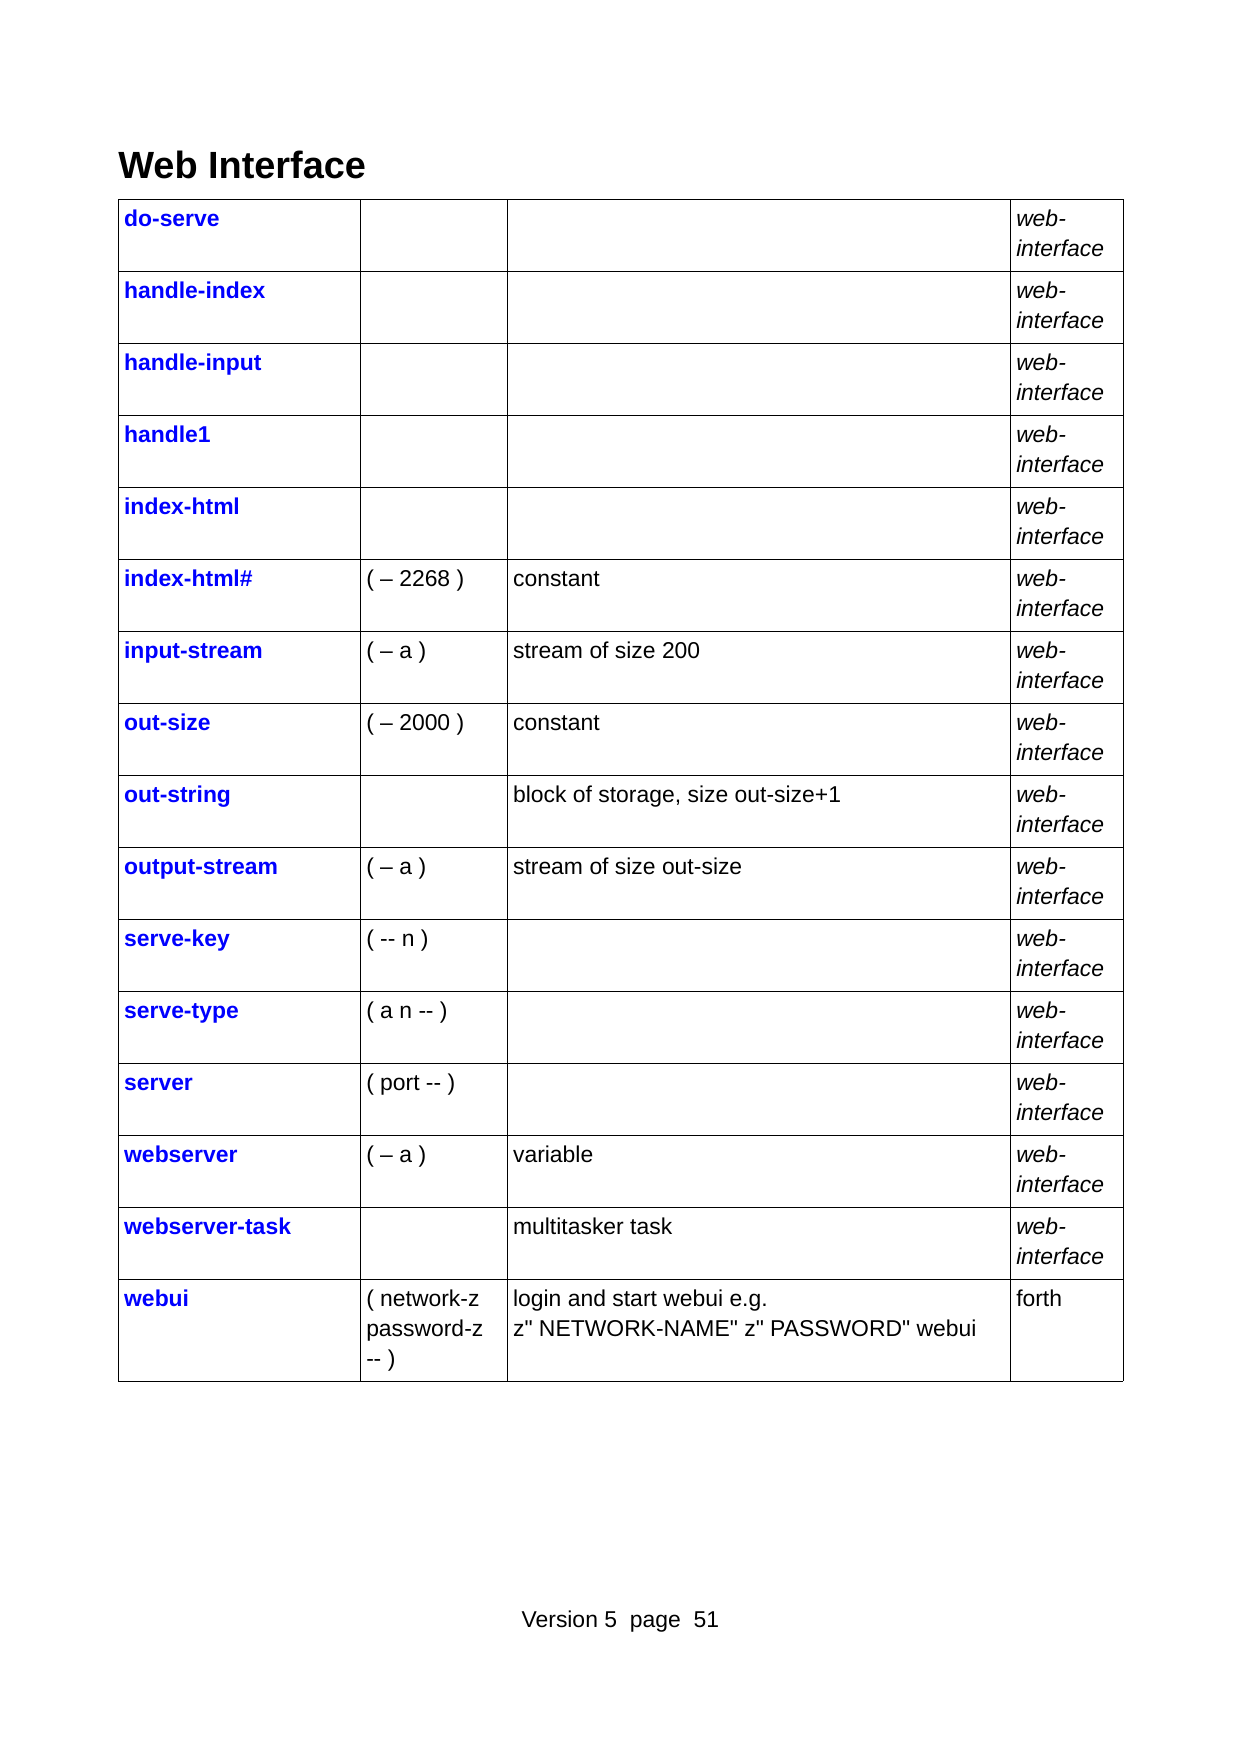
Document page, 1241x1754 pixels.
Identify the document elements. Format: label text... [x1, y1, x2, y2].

table_cell ( network-z password-z -- ) [361, 1280, 507, 1381]
table_cell variable [508, 1136, 1010, 1207]
table_cell block of storage, size out-size+1 [508, 776, 1010, 847]
table_cell stream of size out-size [508, 848, 1010, 919]
table_cell web-interface [1011, 704, 1123, 775]
table_cell web-interface [1011, 416, 1123, 487]
table_cell multitasker task [508, 1208, 1010, 1279]
table_cell webserver-task [119, 1208, 360, 1279]
table_cell web-interface [1011, 272, 1123, 343]
table_cell input-stream [119, 632, 360, 703]
table_cell web-interface [1011, 560, 1123, 631]
table_cell webui [119, 1280, 360, 1381]
table_cell ( -- n ) [361, 920, 507, 991]
table_cell out-string [119, 776, 360, 847]
table_cell forth [1011, 1280, 1123, 1381]
table_cell [361, 1208, 507, 1279]
subtitle Web Interface [118, 143, 1122, 187]
table_cell handle-index [119, 272, 360, 343]
table_cell [361, 416, 507, 487]
table_cell [361, 344, 507, 415]
table_cell ( – 2000 ) [361, 704, 507, 775]
table_cell web-interface [1011, 920, 1123, 991]
table_cell handle1 [119, 416, 360, 487]
table_cell server [119, 1064, 360, 1135]
table_cell handle-input [119, 344, 360, 415]
table_cell web-interface [1011, 632, 1123, 703]
table_cell [508, 488, 1010, 559]
table_cell out-size [119, 704, 360, 775]
table_cell [508, 416, 1010, 487]
table_cell index-html# [119, 560, 360, 631]
table_cell stream of size 200 [508, 632, 1010, 703]
table_cell [508, 920, 1010, 991]
table_cell web-interface [1011, 1064, 1123, 1135]
table_cell ( – a ) [361, 848, 507, 919]
table_cell [361, 776, 507, 847]
table_cell [361, 272, 507, 343]
table_cell web-interface [1011, 776, 1123, 847]
table_cell web-interface [1011, 344, 1123, 415]
table_cell ( – a ) [361, 632, 507, 703]
table_cell web-interface [1011, 1208, 1123, 1279]
table_header [361, 200, 507, 271]
table_cell serve-type [119, 992, 360, 1063]
table_cell ( – 2268 ) [361, 560, 507, 631]
table_cell output-stream [119, 848, 360, 919]
table_cell [361, 488, 507, 559]
table_cell webserver [119, 1136, 360, 1207]
table_cell [508, 272, 1010, 343]
table_cell web-interface [1011, 488, 1123, 559]
table_cell login and start webui e.g. z" NETWORK-NAME" z" PASSWORD" webui [508, 1280, 1010, 1381]
table_cell web-interface [1011, 848, 1123, 919]
table_cell constant [508, 704, 1010, 775]
table_cell serve-key [119, 920, 360, 991]
table_header web-interface [1011, 200, 1123, 271]
table_cell constant [508, 560, 1010, 631]
table_cell [508, 1064, 1010, 1135]
table_cell web-interface [1011, 992, 1123, 1063]
table_cell ( – a ) [361, 1136, 507, 1207]
table_header do-serve [119, 200, 360, 271]
table_cell ( port -- ) [361, 1064, 507, 1135]
table_cell [508, 344, 1010, 415]
table_cell [508, 992, 1010, 1063]
table_header [508, 200, 1010, 271]
table_cell ( a n -- ) [361, 992, 507, 1063]
table_cell web-interface [1011, 1136, 1123, 1207]
table_cell index-html [119, 488, 360, 559]
